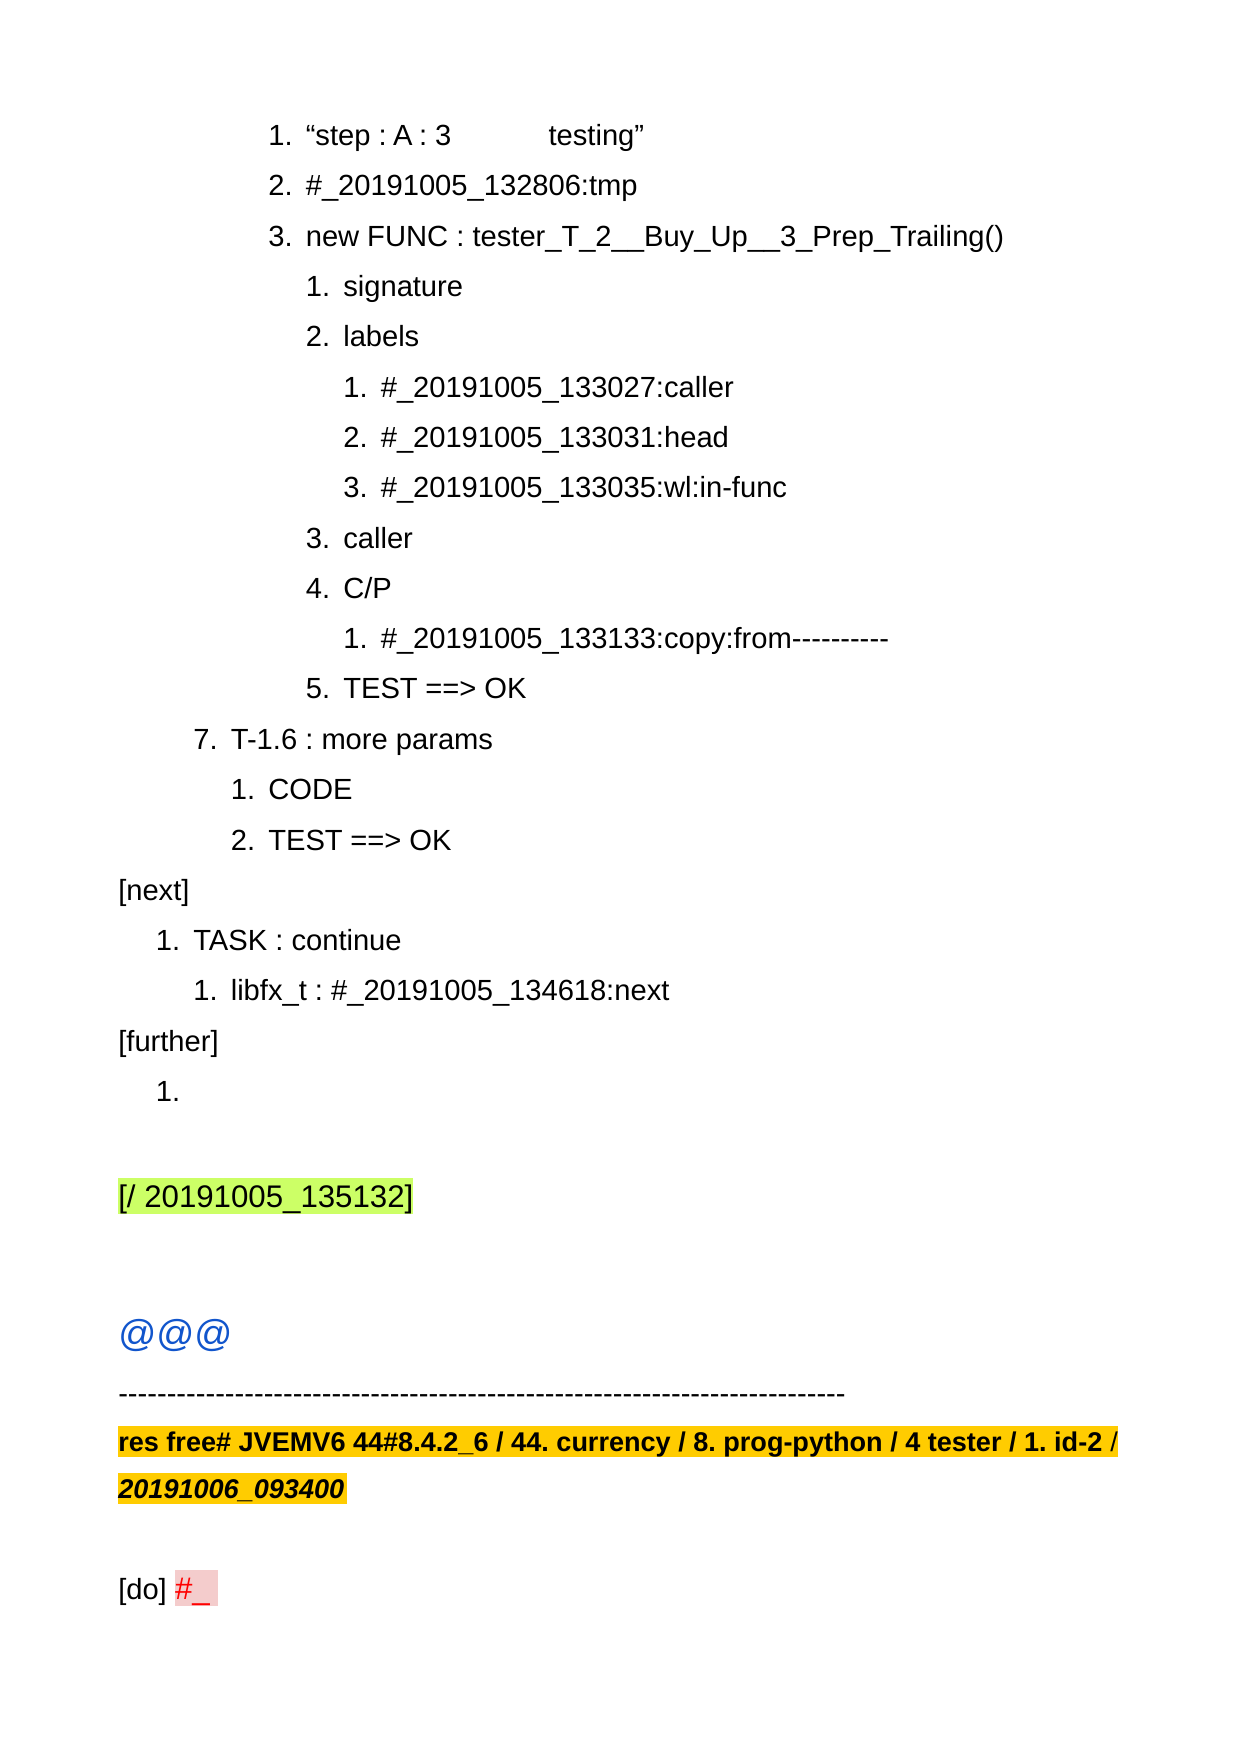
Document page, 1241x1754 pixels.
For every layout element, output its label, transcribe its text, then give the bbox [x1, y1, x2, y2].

list TASK : continue [156, 923, 1122, 957]
list #_20191005_133133:copy:from---------- [343, 621, 1122, 655]
text [do] #_ [118, 1570, 1122, 1606]
text @@@ [118, 1311, 1122, 1354]
list CODE [231, 772, 1122, 806]
text [/ 20191005_135132] [118, 1124, 1122, 1214]
list caller [306, 521, 1122, 554]
text [further] [118, 1024, 1122, 1057]
list #_20191005_133035:wl:in-func [343, 470, 1122, 504]
text --------------------------------------------------------------------------- [118, 1376, 1122, 1409]
list #_20191005_132806:tmp [268, 168, 1122, 202]
list new FUNC : tester_T_2__Buy_Up__3_Prep_Trailing() [268, 219, 1122, 252]
list signature [306, 269, 1122, 303]
list labels [306, 319, 1122, 353]
list #_20191005_133031:head [343, 420, 1122, 453]
list “step : A : 3 testing” [268, 118, 1122, 152]
list TEST ==> OK [306, 672, 1122, 705]
list T-1.6 : more params [193, 722, 1122, 755]
text res free# JVEMV6 44#8.4.2_6 / 44. currency / 8. prog-python / 4 tester / 1. id-2 / 20191006_093400 [118, 1426, 1122, 1504]
list C/P [306, 571, 1122, 604]
list #_20191005_133027:caller [343, 370, 1122, 403]
list libfx_t : #_20191005_134618:next [193, 973, 1122, 1007]
list TEST ==> OK [231, 822, 1122, 856]
text [next] [118, 873, 1122, 906]
